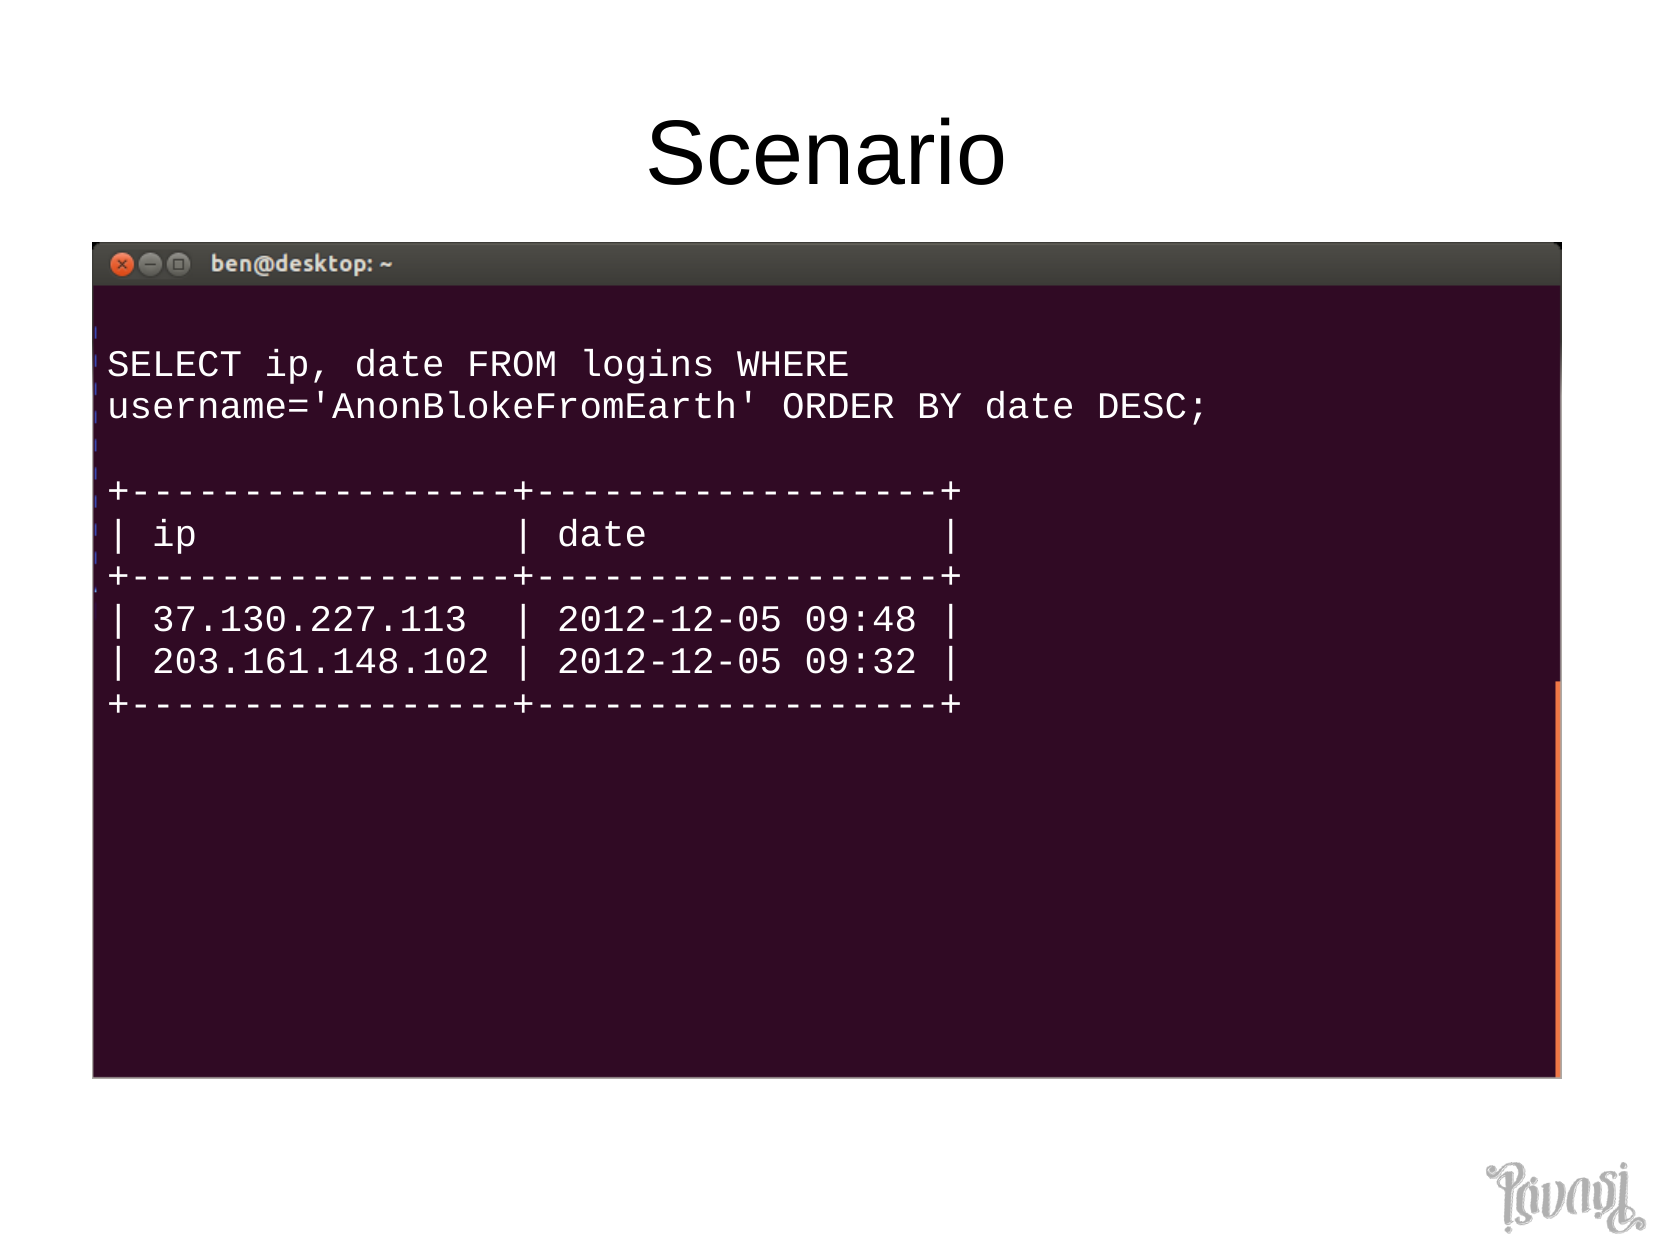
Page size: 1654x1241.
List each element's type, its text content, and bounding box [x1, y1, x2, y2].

picture [1484, 1147, 1648, 1241]
title Scenario [82, 49, 1571, 257]
picture [92, 242, 1562, 1079]
text_box SELECT ip, date FROM logins WHERE username='AnonBlokeFromEarth' ORDER BY date DESC; +-----------------+------------------+ | ip | date | +-----------------+------------------+ | 37.130.227.113 | 2012-12-05 09:48 | | 203.161.148.102 | 2012-12-05 09:32 | +-----------------+------------------+ [92, 295, 1536, 736]
